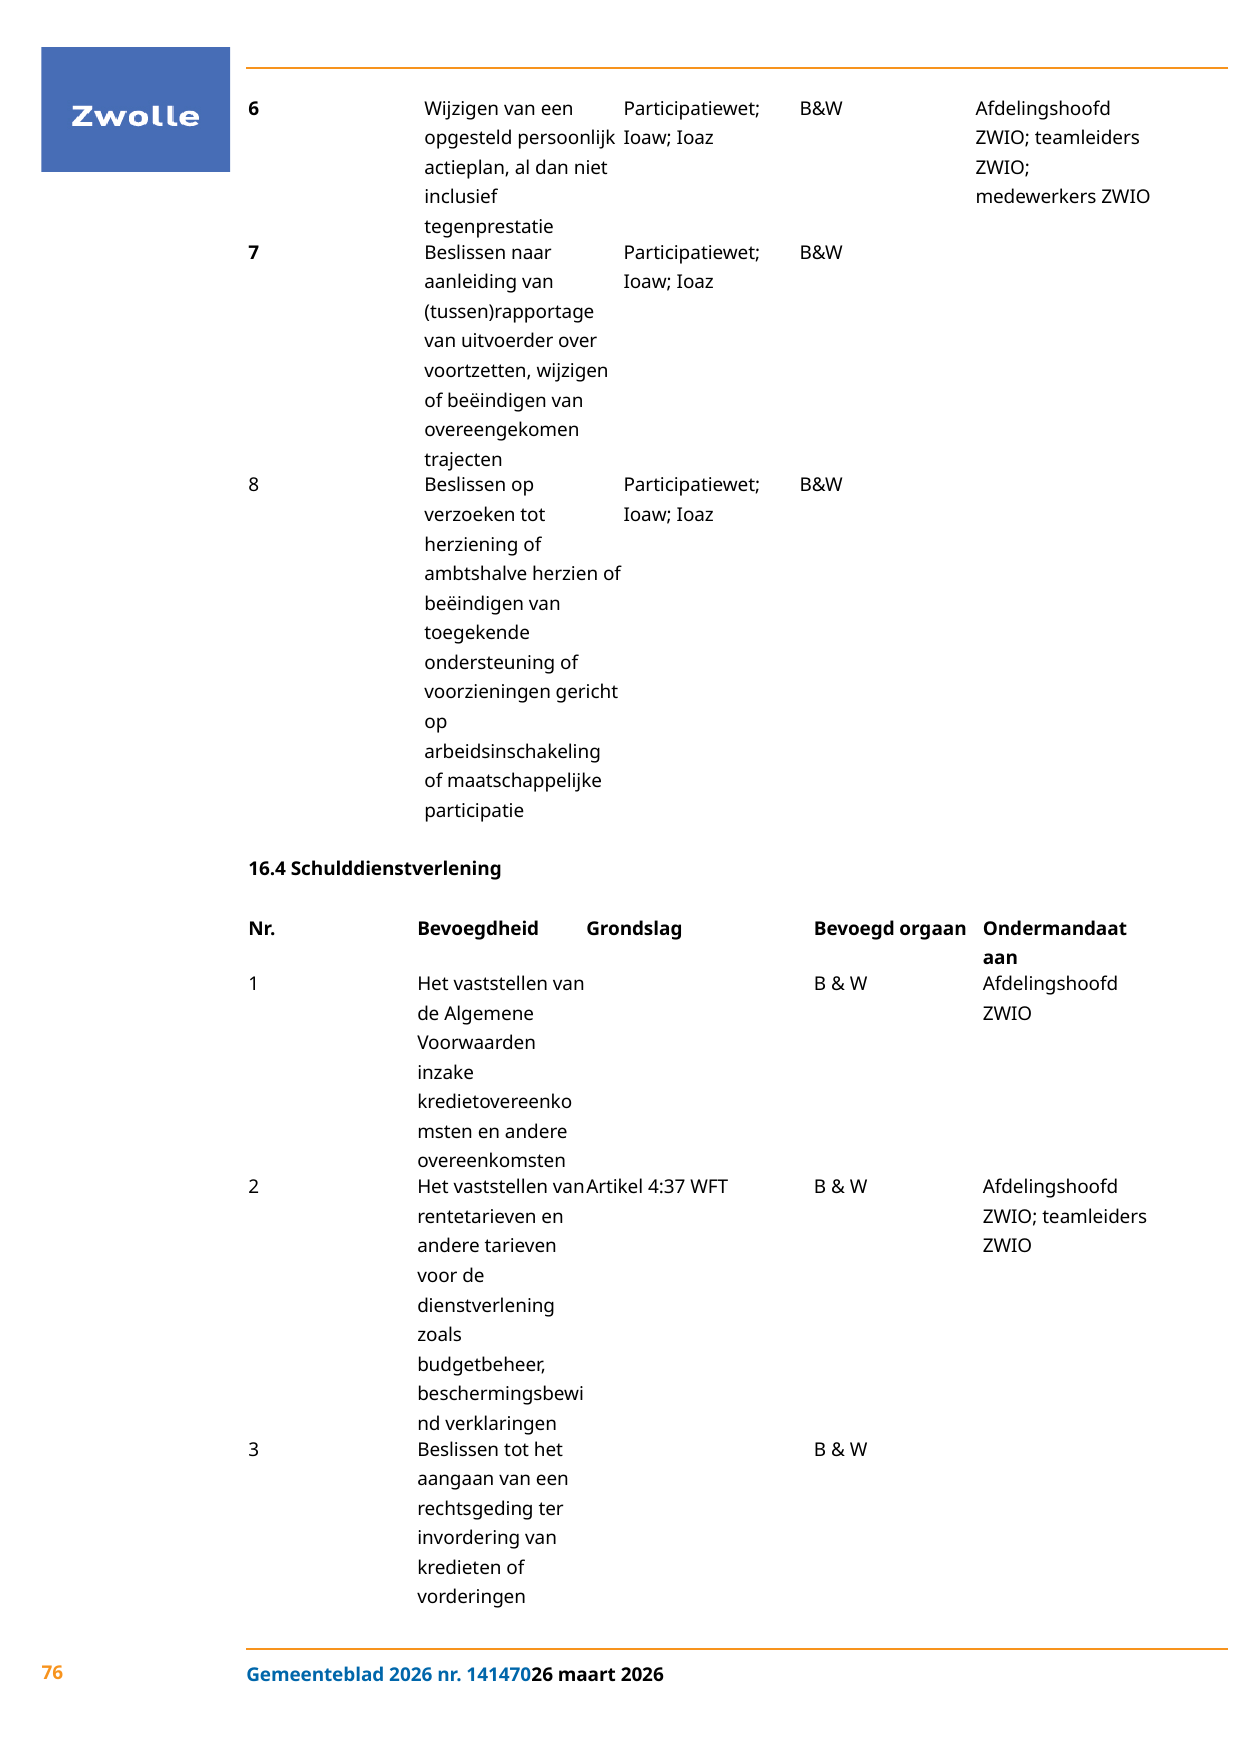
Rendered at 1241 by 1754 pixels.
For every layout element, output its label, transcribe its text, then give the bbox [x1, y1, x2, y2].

table_cell Participatiewet; Ioaw; Ioaz [623, 239, 799, 472]
table_cell Het vaststellen van rentetarieven en andere tarieven voor de dienstverlening zoals budgetbeheer, beschermingsbewind verklaringen [417, 1174, 586, 1436]
table_cell B & W [814, 1436, 983, 1609]
table_cell [586, 970, 814, 1173]
table_cell Beslissen naar aanleiding van (tussen)rapportage van uitvoerder over voortzetten, wijzigen of beëindigen van overeengekomen trajecten [424, 239, 623, 472]
table_header Ondermandaat aan [983, 915, 1152, 970]
table_cell Participatiewet; Ioaw; Ioaz [623, 95, 799, 239]
table_cell 3 [248, 1436, 417, 1609]
table_cell Beslissen op verzoeken tot herziening of ambtshalve herzien of beëindigen van toegekende ondersteuning of voorzieningen gericht op arbeidsinschakeling of maatschappelijke participatie [424, 472, 623, 823]
table_cell Afdelingshoofd ZWIO; teamleiders ZWIO; medewerkers ZWIO [975, 95, 1152, 239]
table_cell Beslissen tot het aangaan van een rechtsgeding ter invordering van kredieten of vorderingen [417, 1436, 586, 1609]
table_cell Artikel 4:37 WFT [586, 1174, 814, 1436]
table_cell B&W [799, 239, 975, 472]
table_cell [983, 1436, 1152, 1609]
table_cell Afdelingshoofd ZWIO [983, 970, 1152, 1173]
table_cell Participatiewet; Ioaw; Ioaz [623, 472, 799, 823]
table_cell 8 [248, 472, 424, 823]
table_cell B&W [799, 472, 975, 823]
table_cell Afdelingshoofd ZWIO; teamleiders ZWIO [983, 1174, 1152, 1436]
table_header Nr. [248, 915, 417, 970]
table_cell 6 [248, 95, 424, 239]
picture [41, 47, 231, 172]
table_cell [975, 239, 1152, 472]
table_header Bevoegdheid [417, 915, 586, 970]
table_header Bevoegd orgaan [814, 915, 983, 970]
table_cell B & W [814, 970, 983, 1173]
table_cell [586, 1436, 814, 1609]
table_cell [975, 472, 1152, 823]
table_cell B&W [799, 95, 975, 239]
table_cell 1 [248, 970, 417, 1173]
table_cell 7 [248, 239, 424, 472]
text 16.4 Schulddienstverlening [248, 856, 1152, 881]
table_cell 2 [248, 1174, 417, 1436]
table_cell Het vaststellen van de Algemene Voorwaarden inzake kredietovereenkomsten en andere overeenkomsten [417, 970, 586, 1173]
table_cell Wijzigen van een opgesteld persoonlijk actieplan, al dan niet inclusief tegenprestatie [424, 95, 623, 239]
table_cell B & W [814, 1174, 983, 1436]
table_header Grondslag [586, 915, 814, 970]
